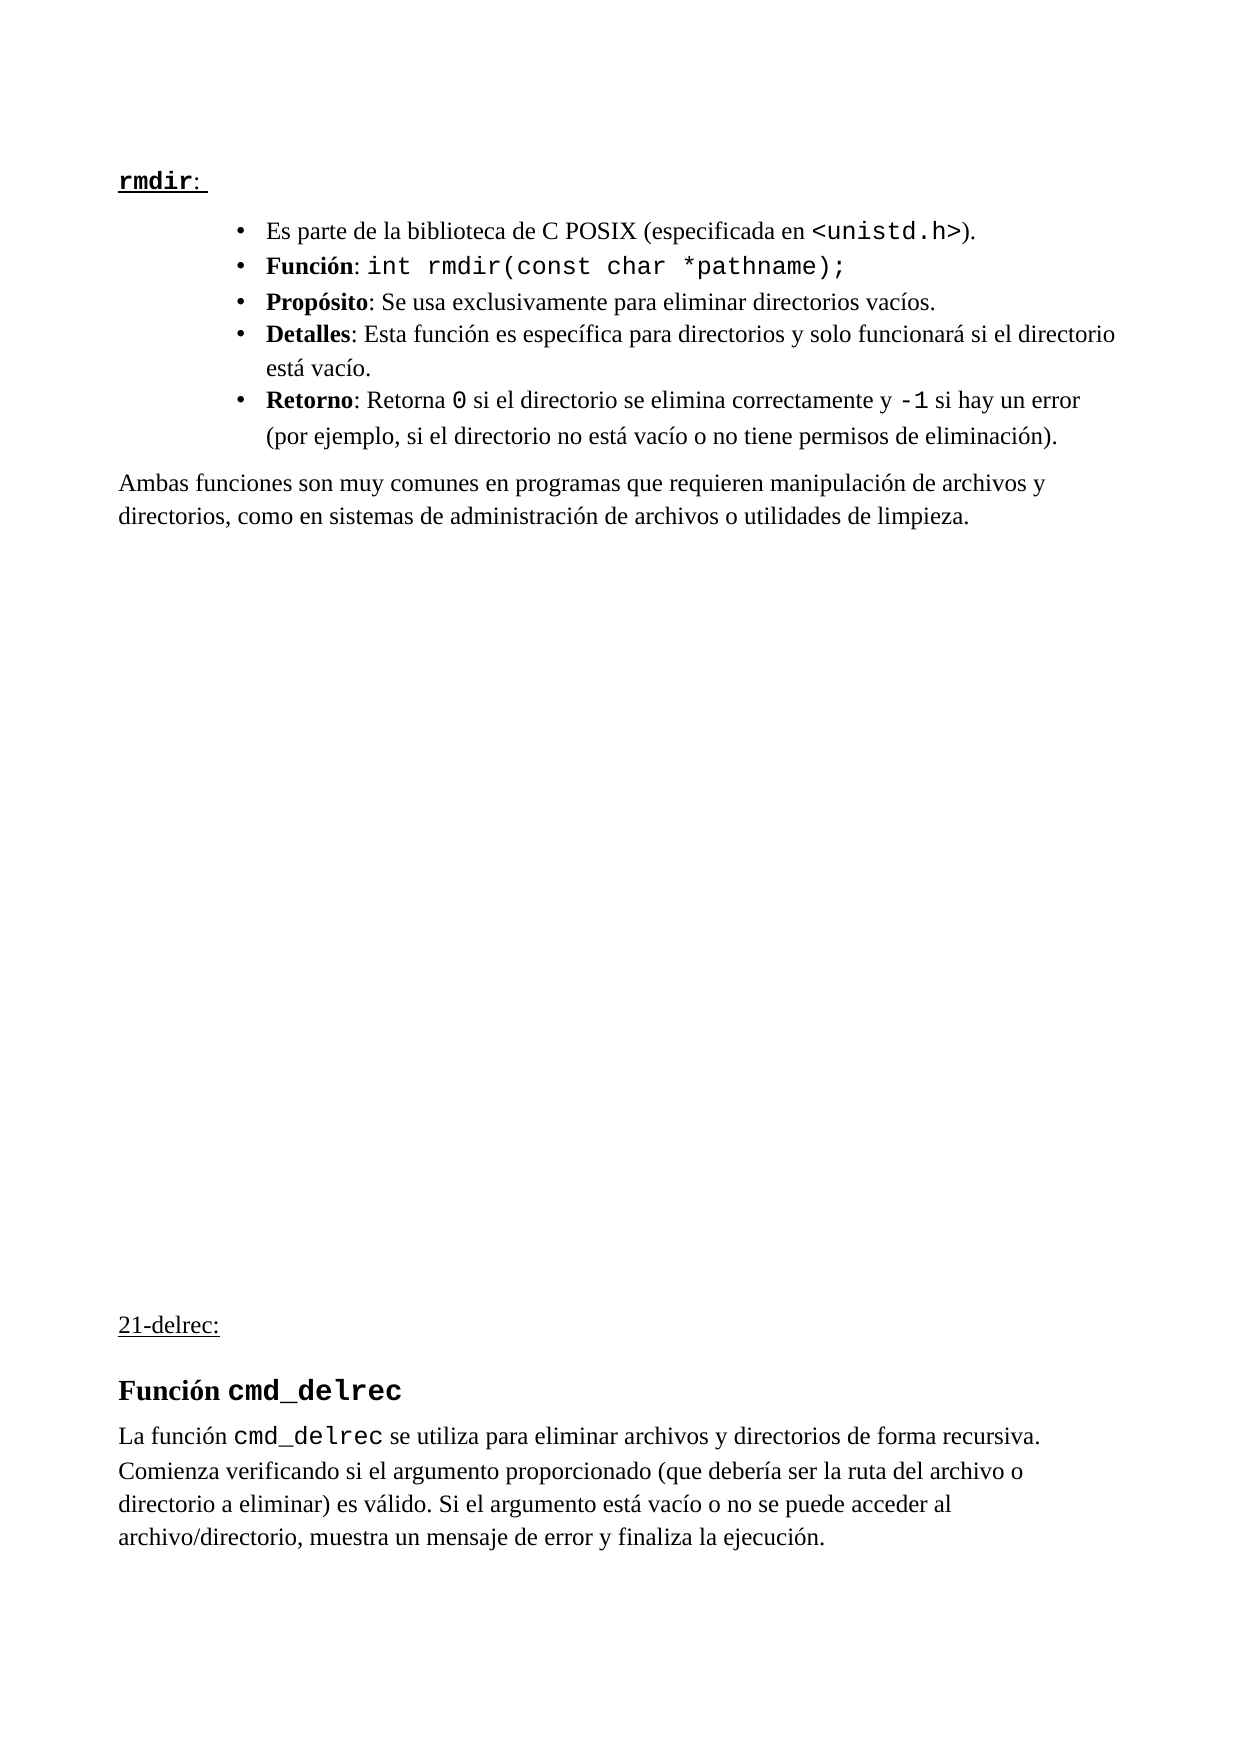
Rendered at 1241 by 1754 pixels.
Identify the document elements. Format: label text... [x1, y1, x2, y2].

text La función cmd_delrec se utiliza para eliminar archivos y directorios de forma recursiva. Comienza verificando si el argumento proporcionado (que debería ser la ruta del archivo o directorio a eliminar) es válido. Si el argumento está vacío o no se puede acceder al archivo/directorio, muestra un mensaje de error y finaliza la ejecución. [118, 1421, 1122, 1551]
list Detalles: Esta función es específica para directorios y solo funcionará si el directorio está vacío. [236, 319, 1122, 381]
text Ambas funciones son muy comunes en programas que requieren manipulación de archivos y directorios, como en sistemas de administración de archivos o utilidades de limpieza. [118, 468, 1122, 530]
text 21-delrec: [118, 1311, 1122, 1339]
list Función: int rmdir(const char *pathname); [236, 251, 1122, 282]
text rmdir: [118, 166, 1122, 197]
list Propósito: Se usa exclusivamente para eliminar directorios vacíos. [236, 287, 1122, 315]
list Retorno: Retorna 0 si el directorio se elimina correctamente y -1 si hay un error (por ejemplo, si el directorio no está vacío o no tiene permisos de eliminación). [236, 386, 1122, 449]
subtitle Función cmd_delrec [118, 1373, 1122, 1409]
list Es parte de la biblioteca de C POSIX (especificada en <unistd.h>). [236, 216, 1122, 247]
